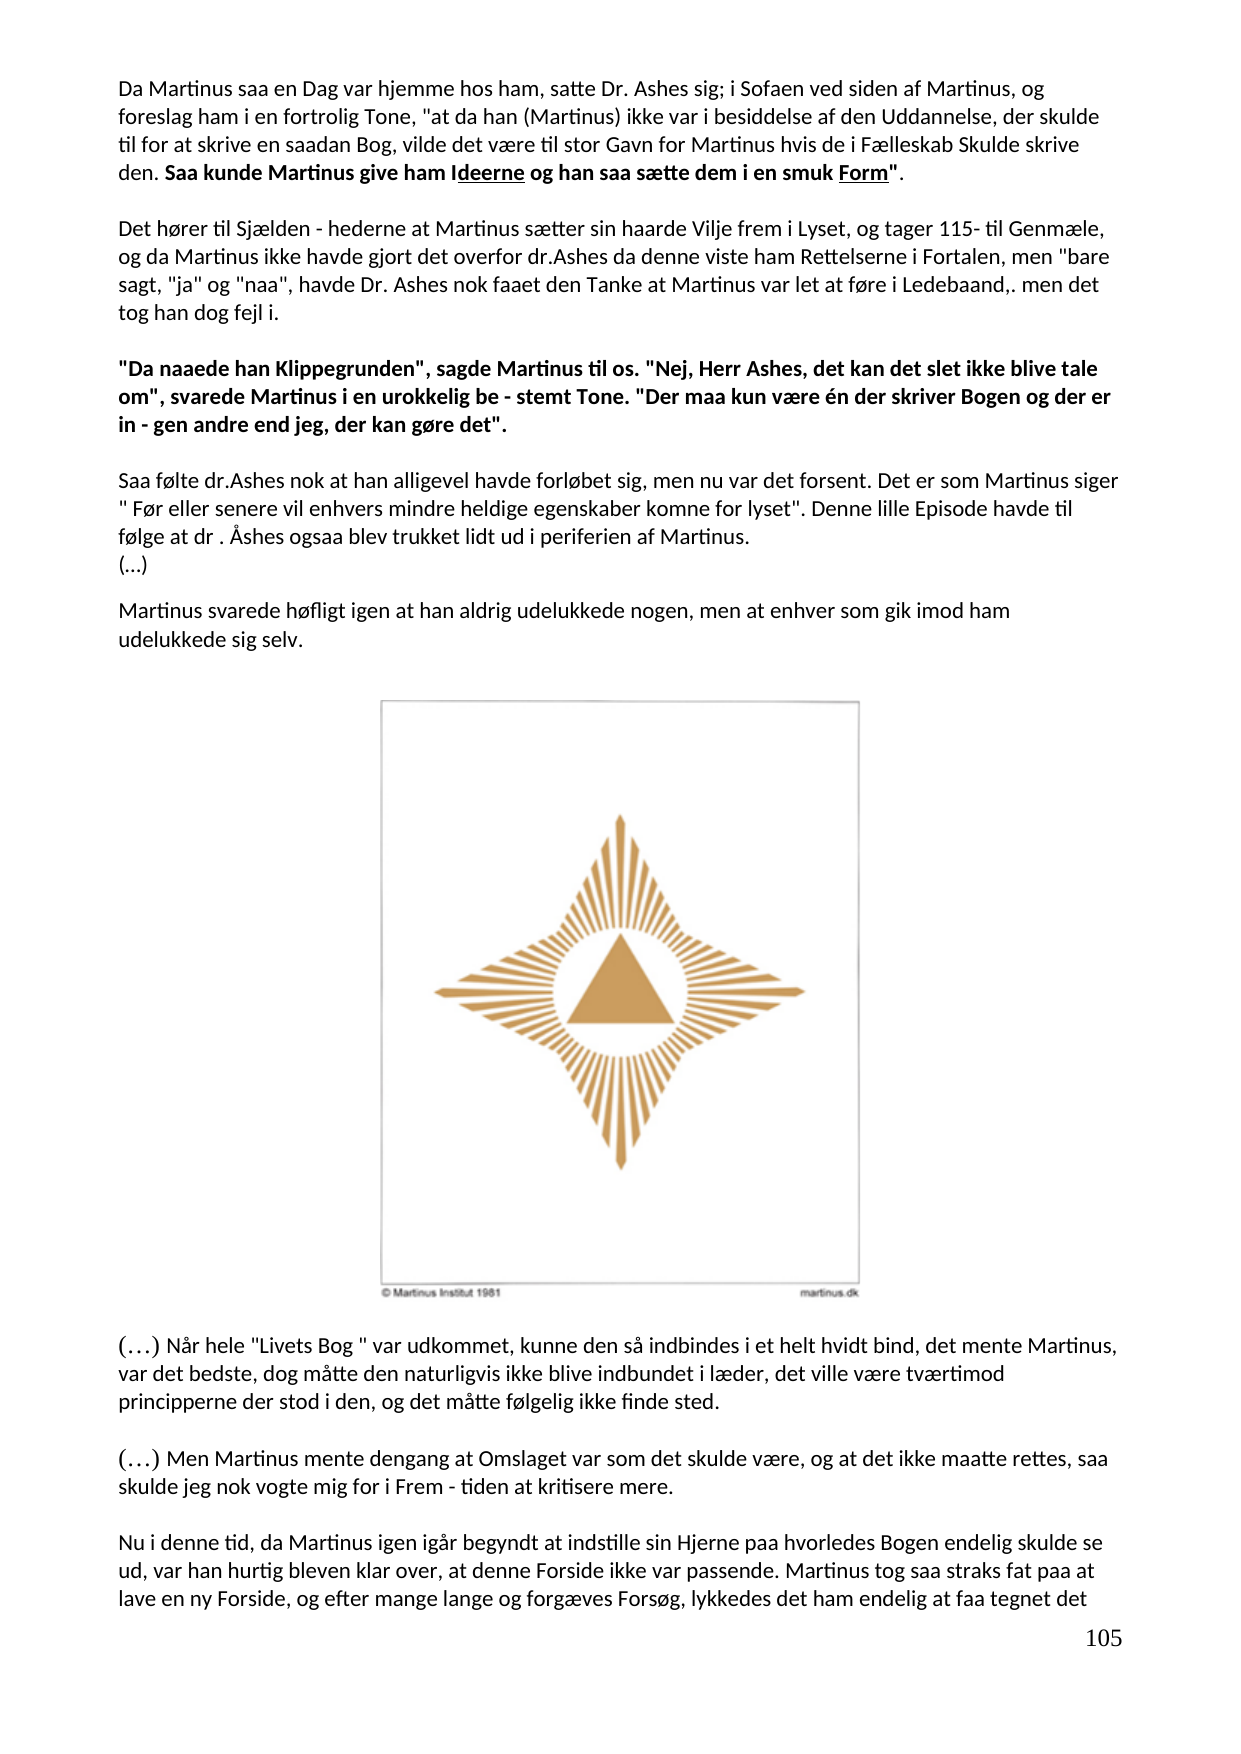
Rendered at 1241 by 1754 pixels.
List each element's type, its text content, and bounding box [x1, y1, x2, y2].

text Saa følte dr.Ashes nok at han alligevel havde forløbet sig, men nu var det forsent. Det er som Martinus siger " Før eller senere vil enhvers mindre heldige egenskaber komne for lyset". Denne lille Episode havde til følge at dr . Åshes ogsaa blev trukket lidt ud i periferien af Martinus. [118, 466, 1122, 550]
text (…) [118, 550, 1122, 578]
text Da Martinus saa en Dag var hjemme hos ham, satte Dr. Ashes sig; i Sofaen ved siden af Martinus, og foreslag ham i en fortrolig Tone, "at da han (Martinus) ikke var i besiddelse af den Uddannelse, der skulde til for at skrive en saadan Bog, vilde det være til stor Gavn for Martinus hvis de i Fælleskab Skulde skrive den. Saa kunde Martinus give ham Ideerne og han saa sætte dem i en smuk Form". [118, 74, 1122, 186]
text Nu i denne tid, da Martinus igen igår begyndt at indstille sin Hjerne paa hvorledes Bogen endelig skulde se ud, var han hurtig bleven klar over, at denne Forside ikke var passende. Martinus tog saa straks fat paa at lave en ny Forside, og efter mange lange og forgæves Forsøg, lykkedes det ham endelig at faa tegnet det [118, 1528, 1122, 1613]
text Det hører til Sjælden - hederne at Martinus sætter sin haarde Vilje frem i Lyset, og tager 115- til Genmæle, og da Martinus ikke havde gjort det overfor dr.Ashes da denne viste ham Rettelserne i Fortalen, men "bare sagt, "ja" og "naa", havde Dr. Ashes nok faaet den Tanke at Martinus var let at føre i Ledebaand,. men det tog han dog fejl i. [118, 214, 1122, 326]
text (…) Når hele "Livets Bog " var udkommet, kunne den så indbindes i et helt hvidt bind, det mente Martinus, var det bedste, dog måtte den naturligvis ikke blive indbundet i læder, det ville være tværtimod principperne der stod i den, og det måtte følgelig ikke finde sted. [118, 1330, 1122, 1415]
text (…) Men Martinus mente dengang at Omslaget var som det skulde være, og at det ikke maatte rettes, saa skulde jeg nok vogte mig for i Frem - tiden at kritisere mere. [118, 1443, 1122, 1501]
text Martinus svarede høfligt igen at han aldrig udelukkede nogen, men at enhver som gik imod ham udelukkede sig selv. [118, 596, 1122, 653]
text "Da naaede han Klippegrunden", sagde Martinus til os. "Nej, Herr Ashes, det kan det slet ikke blive tale om", svarede Martinus i en urokkelig be - stemt Tone. "Der maa kun være én der skriver Bogen og der er in - gen andre end jeg, der kan gøre det". [118, 354, 1122, 438]
